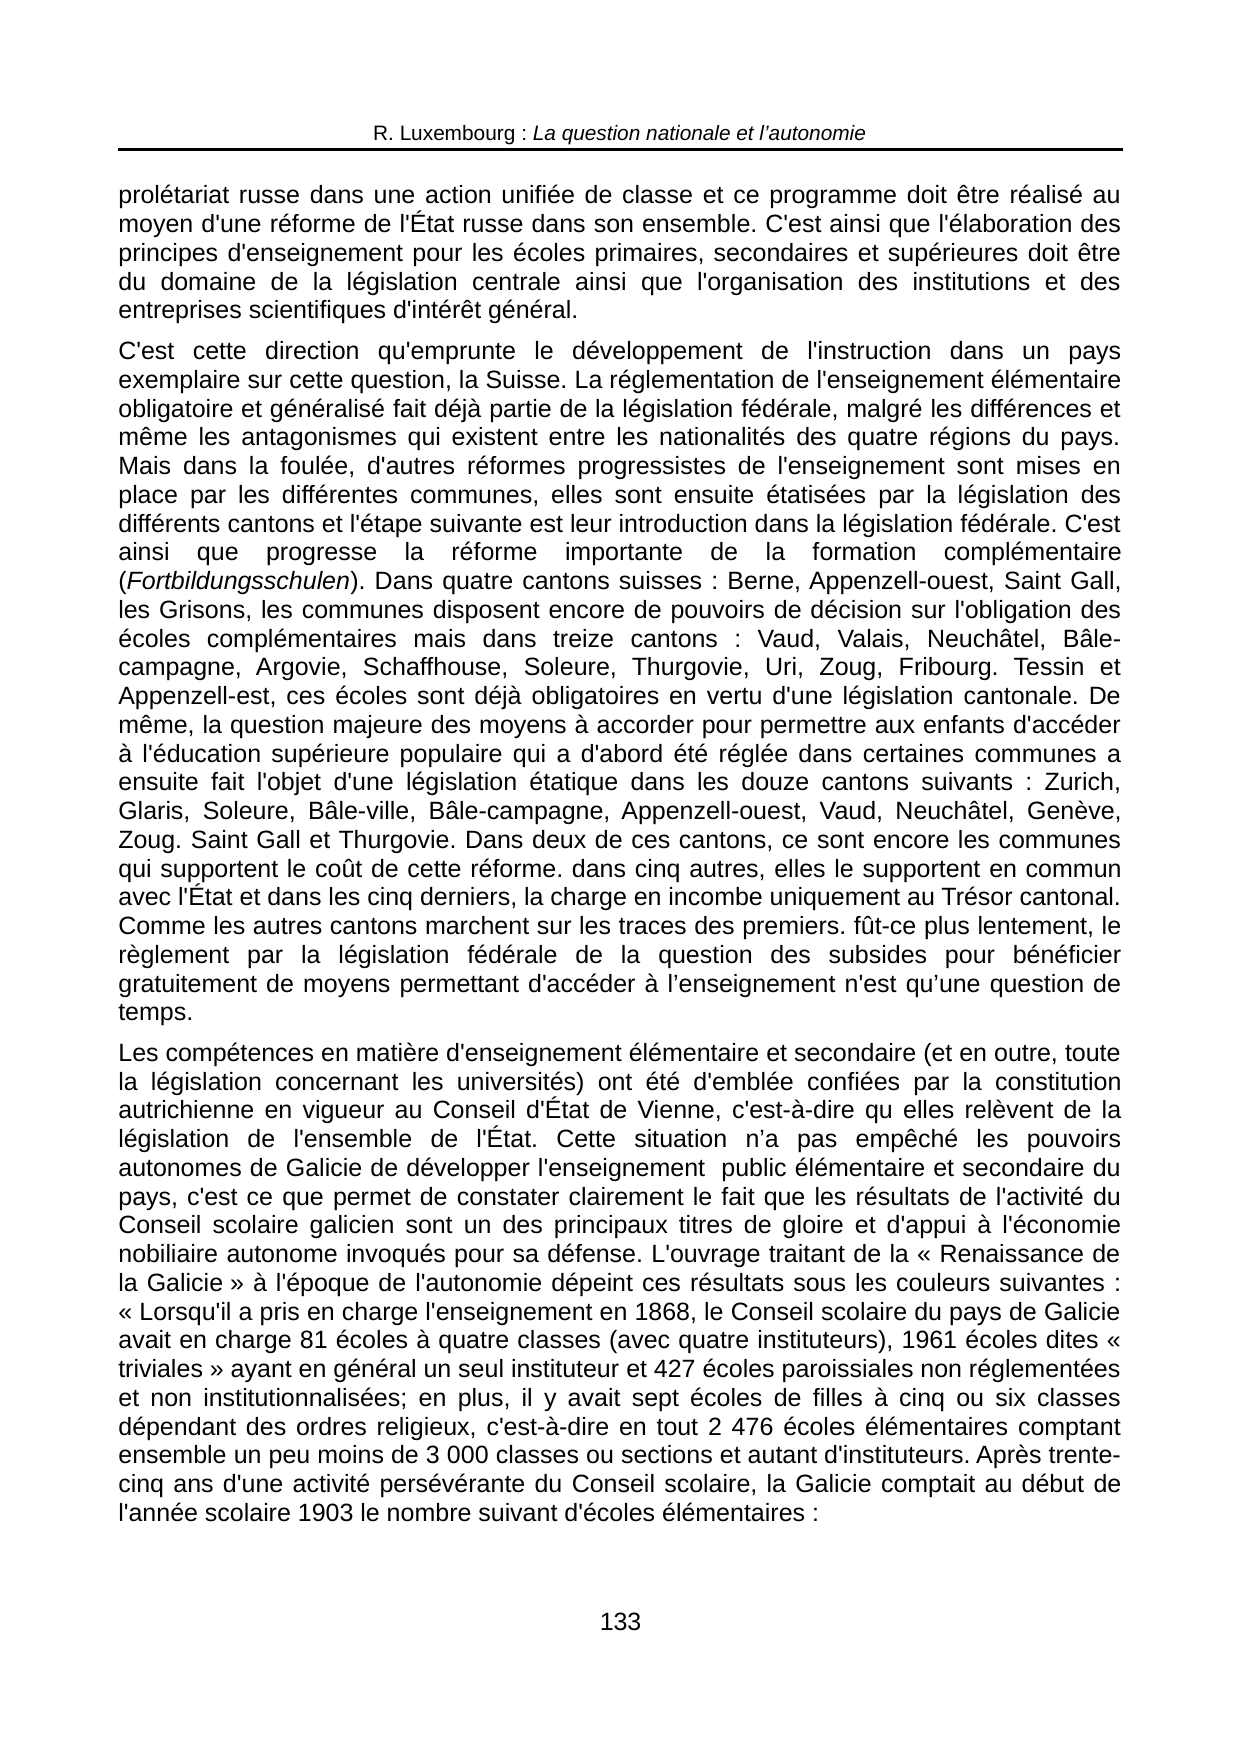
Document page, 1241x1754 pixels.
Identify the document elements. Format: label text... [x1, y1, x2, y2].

text Les compétences en matière d'enseignement élémentaire et secondaire (et en outre, toute la législation concernant les universités) ont été d'emblée confiées par la constitution autrichienne en vigueur au Conseil d'État de Vienne, c'est-à-dire qu elles relèvent de la législation de l'ensemble de l'État. Cette situation n’a pas empêché les pouvoirs autonomes de Galicie de développer l'enseignement public élémentaire et secondaire du pays, c'est ce que permet de constater clairement le fait que les résultats de l'activité du Conseil scolaire galicien sont un des principaux titres de gloire et d'appui à l'économie nobiliaire autonome invoqués pour sa défense. L'ouvrage traitant de la « Renaissance de la Galicie » à l'époque de l'autonomie dépeint ces résultats sous les couleurs suivantes : « Lorsqu'il a pris en charge l'enseignement en 1868, le Conseil scolaire du pays de Galicie avait en charge 81 écoles à quatre classes (avec quatre instituteurs), 1961 écoles dites « triviales » ayant en général un seul instituteur et 427 écoles paroissiales non réglementées et non institutionnalisées; en plus, il y avait sept écoles de filles à cinq ou six classes dépendant des ordres religieux, c'est-à-dire en tout 2 476 écoles élémentaires comptant ensemble un peu moins de 3 000 classes ou sections et autant d'instituteurs. Après trente-cinq ans d'une activité persévérante du Conseil scolaire, la Galicie comptait au début de l'année scolaire 1903 le nombre suivant d'écoles élémentaires : [118, 1038, 1123, 1527]
text prolétariat russe dans une action unifiée de classe et ce programme doit être réalisé au moyen d'une réforme de l'État russe dans son ensemble. C'est ainsi que l'élaboration des principes d'enseignement pour les écoles primaires, secondaires et supérieures doit être du domaine de la législation centrale ainsi que l'organisation des institutions et des entreprises scientifiques d'intérêt général. [118, 181, 1123, 324]
text C'est cette direction qu'emprunte le développement de l'instruction dans un pays exemplaire sur cette question, la Suisse. La réglementation de l'enseignement élémentaire obligatoire et généralisé fait déjà partie de la législation fédérale, malgré les différences et même les antagonismes qui existent entre les nationalités des quatre régions du pays. Mais dans la foulée, d'autres réformes progressistes de l'enseignement sont mises en place par les différentes communes, elles sont ensuite étatisées par la législation des différents cantons et l'étape suivante est leur introduction dans la législation fédérale. C'est ainsi que progresse la réforme importante de la formation complémentaire (Fortbildungsschulen). Dans quatre cantons suisses : Berne, Appenzell-ouest, Saint Gall, les Grisons, les communes disposent encore de pouvoirs de décision sur l'obligation des écoles complémentaires mais dans treize cantons : Vaud, Valais, Neuchâtel, Bâle-campagne, Argovie, Schaffhouse, Soleure, Thurgovie, Uri, Zoug, Fribourg. Tessin et Appenzell-est, ces écoles sont déjà obligatoires en vertu d'une législation cantonale. De même, la question majeure des moyens à accorder pour permettre aux enfants d'accéder à l'éducation supérieure populaire qui a d'abord été réglée dans certaines communes a ensuite fait l'objet d'une législation étatique dans les douze cantons suivants : Zurich, Glaris, Soleure, Bâle-ville, Bâle-campagne, Appenzell-ouest, Vaud, Neuchâtel, Genève, Zoug. Saint Gall et Thurgovie. Dans deux de ces cantons, ce sont encore les communes qui supportent le coût de cette réforme. dans cinq autres, elles le supportent en commun avec l'État et dans les cinq derniers, la charge en incombe uniquement au Trésor cantonal. Comme les autres cantons marchent sur les traces des premiers. fût-ce plus lentement, le règlement par la législation fédérale de la question des subsides pour bénéficier gratuitement de moyens permettant d'accéder à l’enseignement n'est qu’une question de temps. [118, 336, 1123, 1026]
